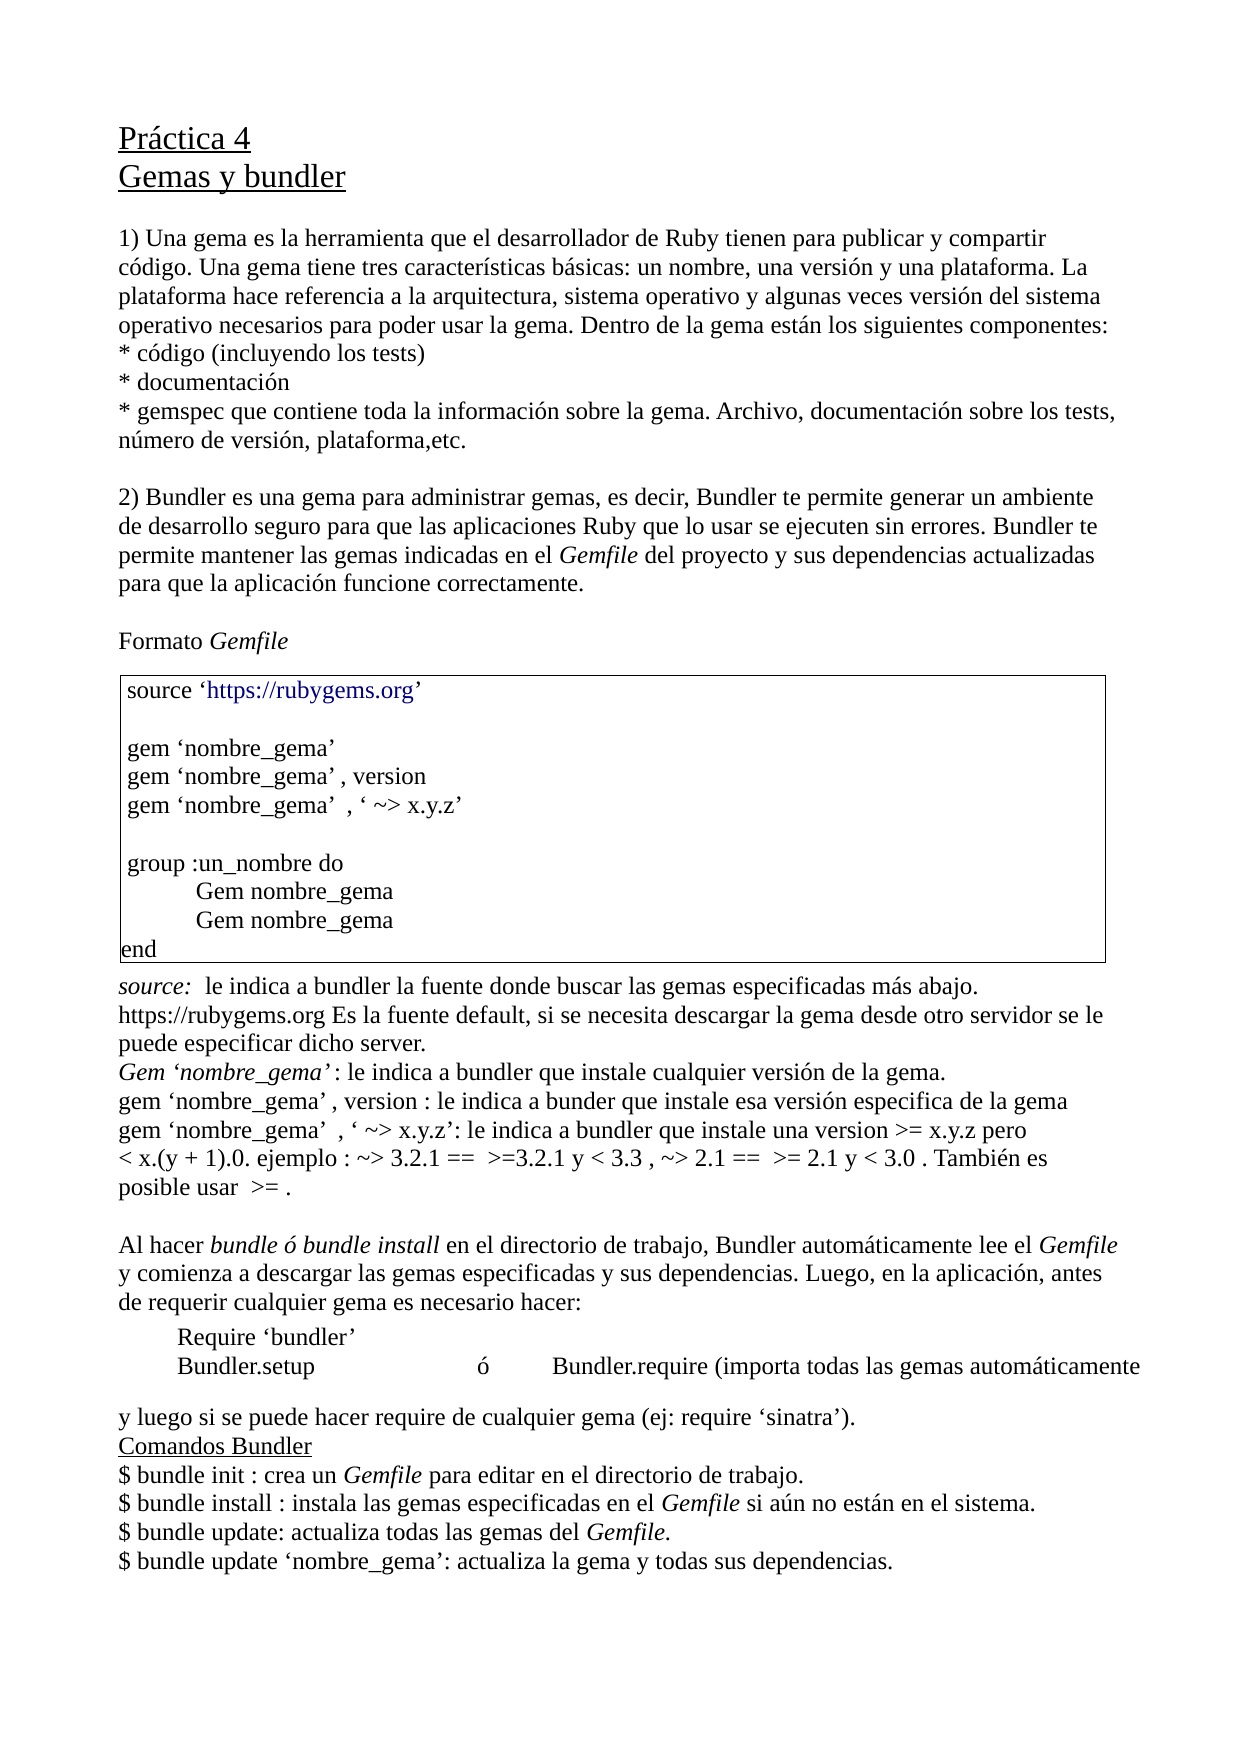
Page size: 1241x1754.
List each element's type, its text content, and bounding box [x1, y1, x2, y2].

text $ bundle install : instala las gemas especificadas en el Gemfile si aún no están en el sistema. [118, 1488, 1122, 1517]
text $ bundle init : crea un Gemfile para editar en el directorio de trabajo. [118, 1460, 1122, 1488]
text gem ‘nombre_gema’ , version : le indica a bunder que instale esa versión especifica de la gema [118, 1086, 1122, 1115]
text * código (incluyendo los tests) [118, 338, 1122, 367]
text Gemas y bundler [118, 156, 1122, 195]
text * documentación [118, 367, 1122, 396]
text 2) Bundler es una gema para administrar gemas, es decir, Bundler te permite generar un ambiente de desarrollo seguro para que las aplicaciones Ruby que lo usar se ejecuten sin errores. Bundler te permite mantener las gemas indicadas en el Gemfile del proyecto y sus dependencias actualizadas para que la aplicación funcione correctamente. [118, 482, 1122, 597]
text y luego si se puede hacer require de cualquier gema (ej: require ‘sinatra’). [118, 1402, 1122, 1431]
text $ bundle update ‘nombre_gema’: actualiza la gema y todas sus dependencias. [118, 1546, 1122, 1575]
text < x.(y + 1).0. ejemplo : ~> 3.2.1 == >=3.2.1 y < 3.3 , ~> 2.1 == >= 2.1 y < 3.0 . También es posible usar >= . [118, 1143, 1122, 1201]
text $ bundle update: actualiza todas las gemas del Gemfile. [118, 1517, 1122, 1546]
text source: le indica a bundler la fuente donde buscar las gemas especificadas más abajo. https://rubygems.org Es la fuente default, si se necesita descargar la gema desde otro servidor se le puede especificar dicho server. [118, 971, 1122, 1057]
text Gem ‘nombre_gema’ : le indica a bundler que instale cualquier versión de la gema. [118, 1057, 1122, 1086]
text * gemspec que contiene toda la información sobre la gema. Archivo, documentación sobre los tests, número de versión, plataforma,etc. [118, 396, 1122, 453]
text gem ‘nombre_gema’ , ‘ ~> x.y.z’: le indica a bundler que instale una version >= x.y.z pero [118, 1115, 1122, 1143]
text Formato Gemfile [118, 626, 1122, 655]
text 1) Una gema es la herramienta que el desarrollador de Ruby tienen para publicar y compartir código. Una gema tiene tres características básicas: un nombre, una versión y una plataforma. La plataforma hace referencia a la arquitectura, sistema operativo y algunas veces versión del sistema operativo necesarios para poder usar la gema. Dentro de la gema están los siguientes componentes: [118, 223, 1122, 338]
text Práctica 4 [118, 118, 1122, 156]
text Al hacer bundle ó bundle install en el directorio de trabajo, Bundler automáticamente lee el Gemfile y comienza a descargar las gemas especificadas y sus dependencias. Luego, en la aplicación, antes de requerir cualquier gema es necesario hacer: [118, 1230, 1122, 1316]
text Comandos Bundler [118, 1431, 1122, 1460]
